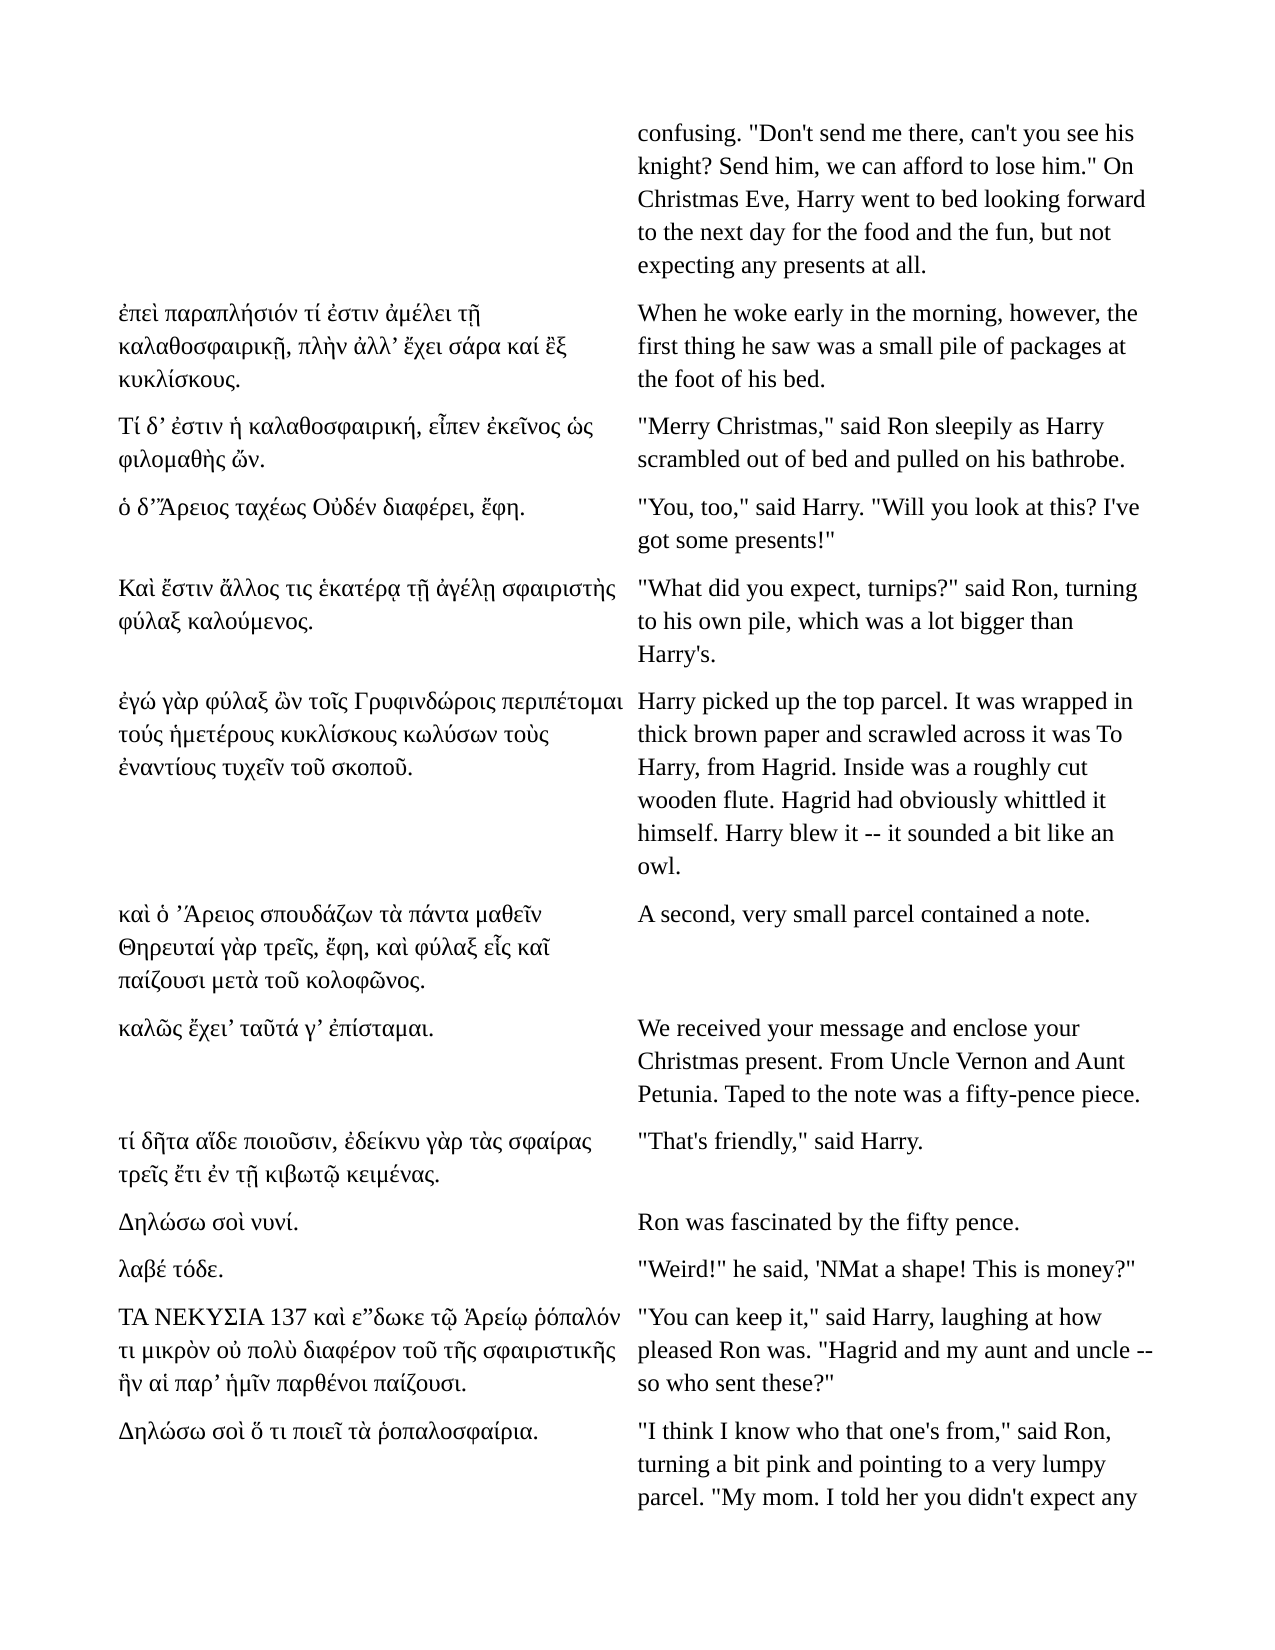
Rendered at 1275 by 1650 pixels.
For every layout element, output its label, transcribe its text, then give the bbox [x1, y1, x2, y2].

table_cell Δηλώσω σοὶ ὅ τι ποιεῖ τὰ ῥοπαλοσφαίρια. [118, 1416, 637, 1511]
table_cell καὶ ὁ ’Άρειος σπουδάζων τὰ πάντα μαθεῖν Θηρευταί γὰρ τρεῖς, ἔφη, καὶ φύλαξ εἷς καῖ παίζουσι μετὰ τοῦ κολοφῶνος. [118, 899, 637, 1013]
table_cell confusing. "Don't send me there, can't you see his knight? Send him, we can afford to lose him." On Christmas Eve, Harry went to bed looking forward to the next day for the food and the fun, but not expecting any presents at all. [638, 118, 1157, 298]
table_cell καλῶς ἔχει’ ταῦτά γ’ ἐπίσταμαι. [118, 1013, 637, 1126]
table_cell [118, 118, 637, 298]
table_cell Ron was fascinated by the fifty pence. [638, 1207, 1157, 1254]
table_cell ὁ δ’Ἄρειος ταχέως Οὐδέν διαφέρει, ἔφη. [118, 492, 637, 573]
table_cell "Weird!" he said, 'NMat a shape! This is money?" [638, 1255, 1157, 1302]
table_cell τί δῆτα αἵδε ποιοῦσιν, ἐδείκνυ γὰρ τὰς σφαίρας τρεῖς ἔτι ἐν τῇ κιβωτῷ κειμένας. [118, 1126, 637, 1207]
table_cell Harry picked up the top parcel. It was wrapped in thick brown paper and scrawled across it was To Harry, from Hagrid. Inside was a roughly cut wooden flute. Hagrid had obviously whittled it himself. Harry blew it -- it sounded a bit like an owl. [638, 686, 1157, 899]
table_cell λαβέ τόδε. [118, 1255, 637, 1302]
table_cell "You, too," said Harry. "Will you look at this? I've got some presents!" [638, 492, 1157, 573]
table_cell ἐγώ γὰρ φύλαξ ὢν τοῖς Γρυφινδώροις περιπέτομαι τούς ἡμετέρους κυκλίσκους κωλύσων τοὺς ἐναντίους τυχεῖν τοῦ σκοποῦ. [118, 686, 637, 899]
table_cell "What did you expect, turnips?" said Ron, turning to his own pile, which was a lot bigger than Harry's. [638, 573, 1157, 686]
table_cell We received your message and enclose your Christmas present. From Uncle Vernon and Aunt Petunia. Taped to the note was a fifty-pence piece. [638, 1013, 1157, 1126]
table_cell ἐπεὶ παραπλήσιόν τί ἐστιν ἀμέλει τῇ καλαθοσφαιρικῇ, πλὴν ἀλλ’ ἔχει σάρα καί ἒξ κυκλίσκους. [118, 298, 637, 411]
table_cell Δηλώσω σοὶ νυνί. [118, 1207, 637, 1254]
table_cell "You can keep it," said Harry, laughing at how pleased Ron was. "Hagrid and my aunt and uncle -- so who sent these?" [638, 1302, 1157, 1416]
table_cell "Merry Christmas," said Ron sleepily as Harry scrambled out of bed and pulled on his bathrobe. [638, 411, 1157, 492]
table_cell ΤΑ ΝΕΚΥΣΙΑ 137 καὶ ε”δωκε τῷ Ἁρείῳ ῥόπαλόν τι μικρὸν οὐ πολὺ διαφέρον τοῦ τῆς σφαιριστικῆς ἣν αἱ παρ’ ἡμῖν παρθένοι παίζουσι. [118, 1302, 637, 1416]
table_cell Τί δ’ ἐστιν ἡ καλαθοσφαιρική, εἶπεν ἐκεῖνος ὡς φιλομαθὴς ὤν. [118, 411, 637, 492]
table_cell A second, very small parcel contained a note. [638, 899, 1157, 1013]
table_cell "That's friendly," said Harry. [638, 1126, 1157, 1207]
table_cell Καὶ ἔστιν ἄλλος τις ἑκατέρᾳ τῇ ἀγέλῃ σφαιριστὴς φύλαξ καλούμενος. [118, 573, 637, 686]
table_cell "I think I know who that one's from," said Ron, turning a bit pink and pointing to a very lumpy parcel. "My mom. I told her you didn't expect any [638, 1416, 1157, 1511]
table_cell When he woke early in the morning, however, the first thing he saw was a small pile of packages at the foot of his bed. [638, 298, 1157, 411]
